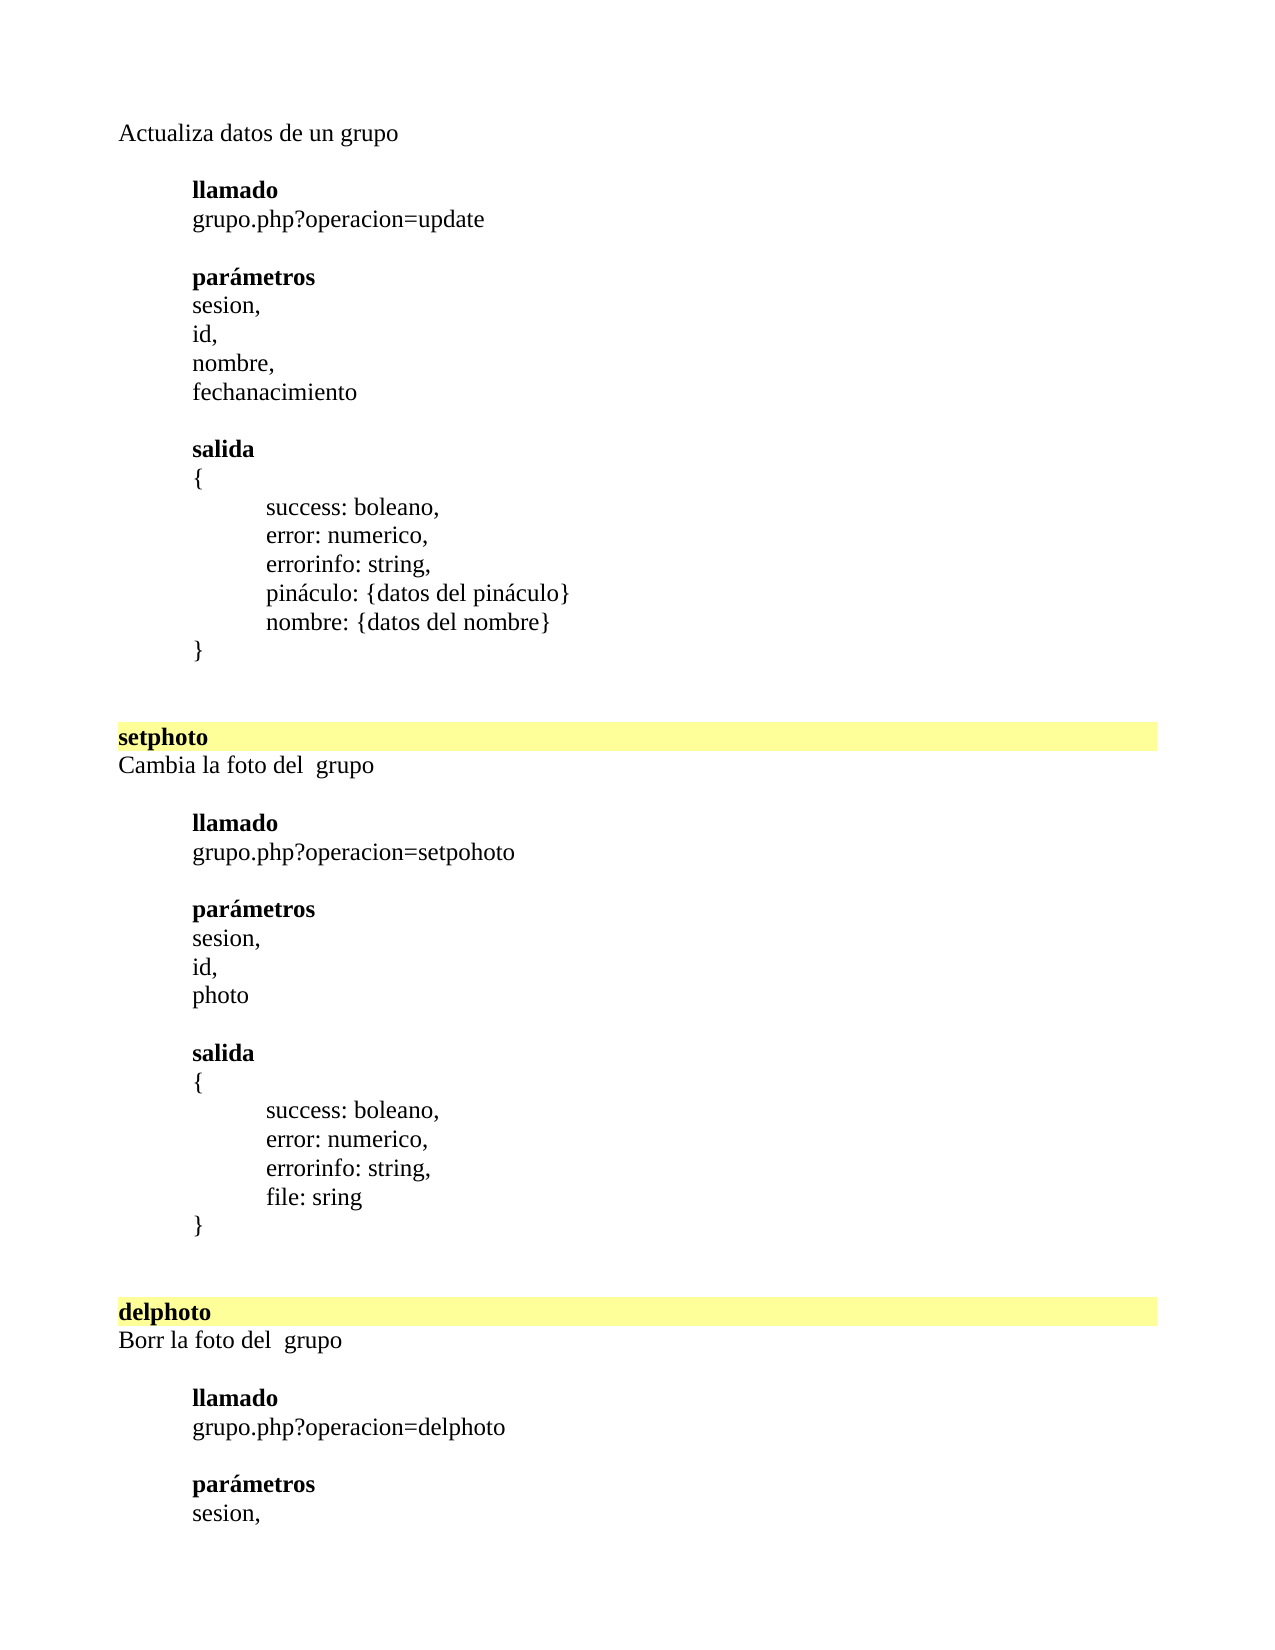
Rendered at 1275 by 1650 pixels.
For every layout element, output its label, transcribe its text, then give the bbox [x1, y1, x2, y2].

text sesion, [192, 1498, 1157, 1527]
text salida [192, 434, 1157, 463]
text success: boleano, [192, 1096, 1157, 1124]
text { [192, 463, 1157, 492]
text id, [192, 952, 1157, 981]
text Cambia la foto del grupo [118, 751, 1157, 779]
text { [192, 1067, 1157, 1096]
text pináculo: {datos del pináculo} [192, 578, 1157, 607]
text parámetros [192, 1469, 1157, 1498]
text success: boleano, [192, 492, 1157, 521]
text } [192, 636, 1157, 664]
text setphoto [118, 722, 1157, 751]
text file: sring [192, 1182, 1157, 1211]
text Borr la foto del grupo [118, 1326, 1157, 1354]
text error: numerico, [192, 1124, 1157, 1153]
text llamado [192, 808, 1157, 837]
text parámetros [192, 262, 1157, 291]
text salida [192, 1038, 1157, 1067]
text id, [192, 319, 1157, 348]
text errorinfo: string, [192, 549, 1157, 578]
text error: numerico, [192, 521, 1157, 549]
text llamado [192, 1383, 1157, 1412]
text sesion, [192, 291, 1157, 319]
text parámetros [192, 894, 1157, 923]
text grupo.php?operacion=update [192, 204, 1157, 233]
text errorinfo: string, [192, 1153, 1157, 1182]
text sesion, [192, 923, 1157, 952]
text delphoto [118, 1297, 1157, 1326]
text Actualiza datos de un grupo [118, 118, 1157, 147]
text nombre: {datos del nombre} [192, 607, 1157, 636]
text grupo.php?operacion=delphoto [192, 1412, 1157, 1441]
text nombre, [192, 348, 1157, 377]
text llamado [192, 176, 1157, 204]
text } [192, 1211, 1157, 1239]
text grupo.php?operacion=setpohoto [192, 837, 1157, 866]
text photo [192, 981, 1157, 1009]
text fechanacimiento [192, 377, 1157, 406]
